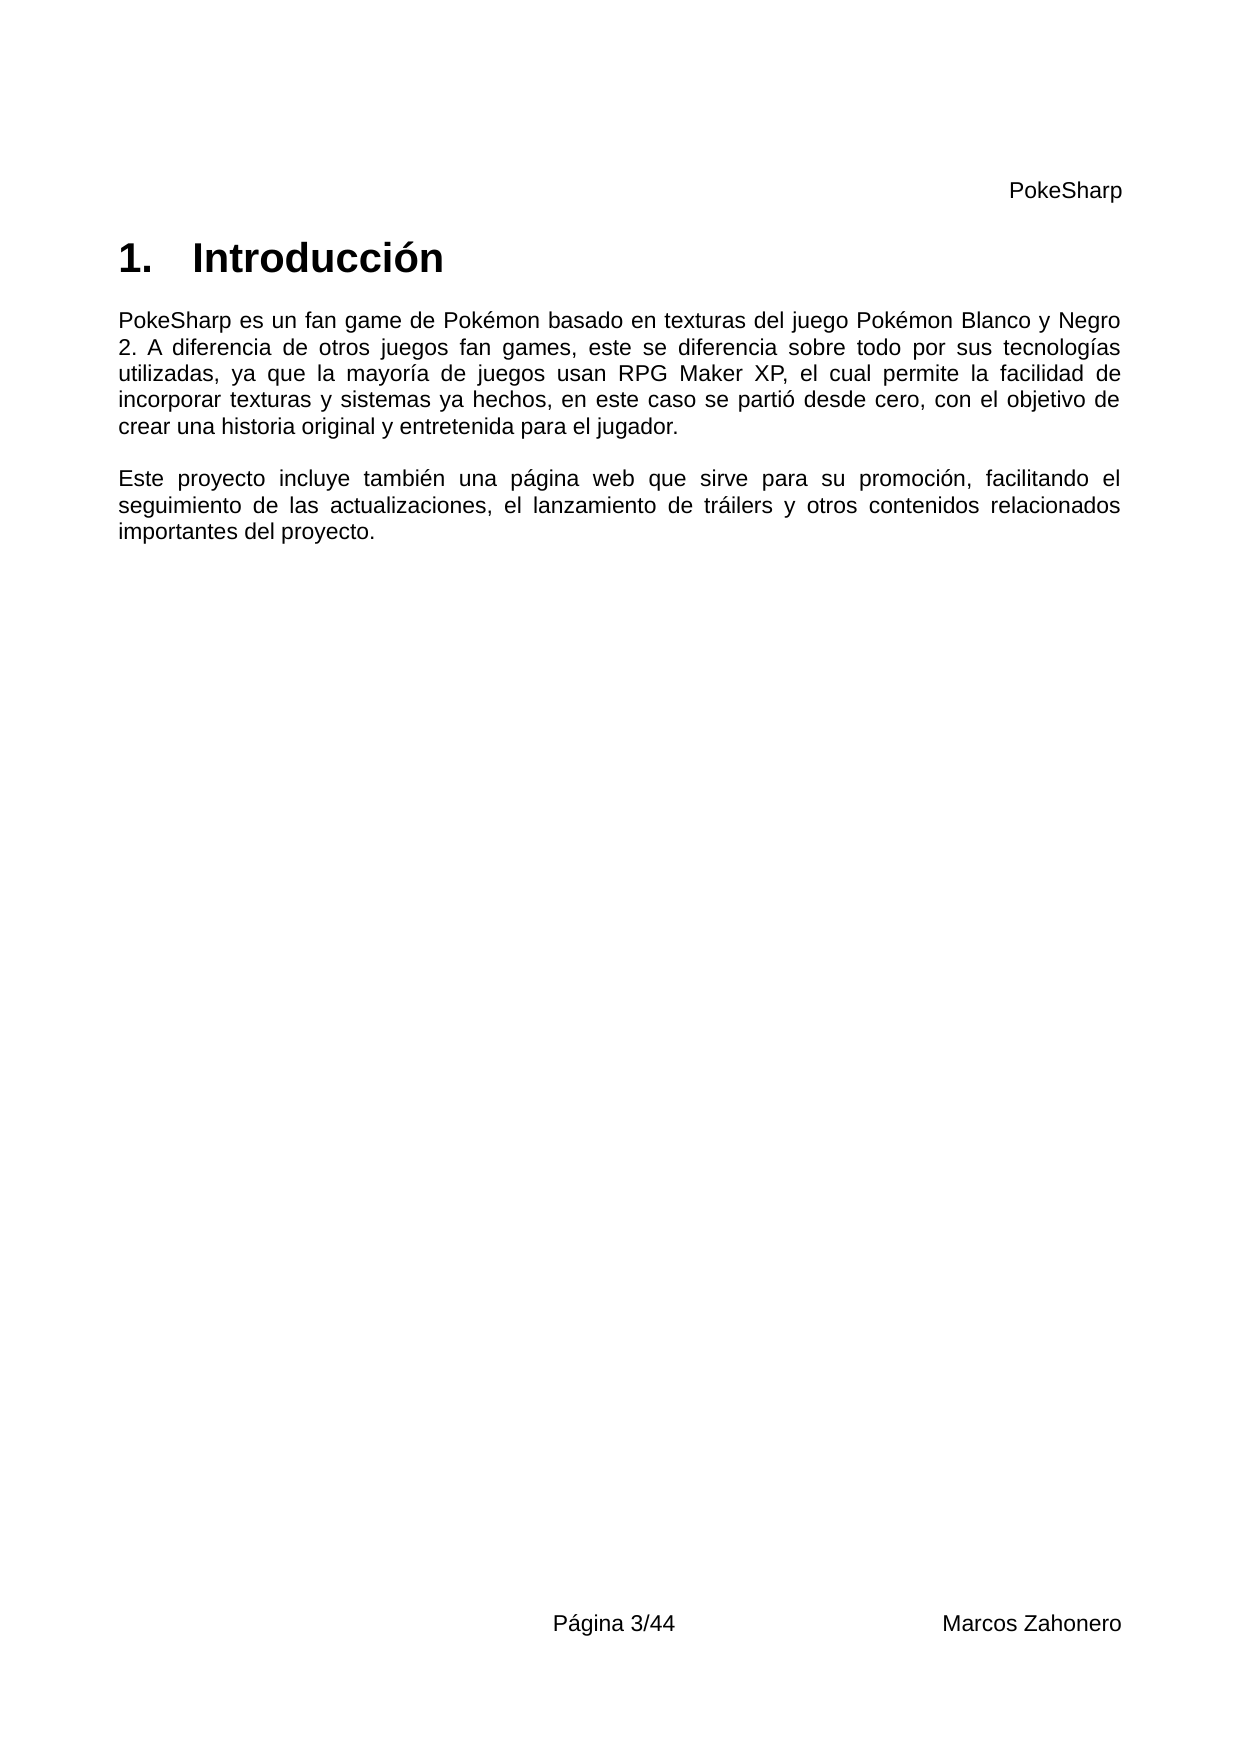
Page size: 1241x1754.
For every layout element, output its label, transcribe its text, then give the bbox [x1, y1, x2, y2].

subtitle Introducción [118, 233, 1122, 281]
text Este proyecto incluye también una página web que sirve para su promoción, facilitando el seguimiento de las actualizaciones, el lanzamiento de tráilers y otros contenidos relacionados importantes del proyecto. [118, 465, 1122, 544]
text PokeSharp es un fan game de Pokémon basado en texturas del juego Pokémon Blanco y Negro 2. A diferencia de otros juegos fan games, este se diferencia sobre todo por sus tecnologías utilizadas, ya que la mayoría de juegos usan RPG Maker XP, el cual permite la facilidad de incorporar texturas y sistemas ya hechos, en este caso se partió desde cero, con el objetivo de crear una historia original y entretenida para el jugador. [118, 307, 1122, 439]
